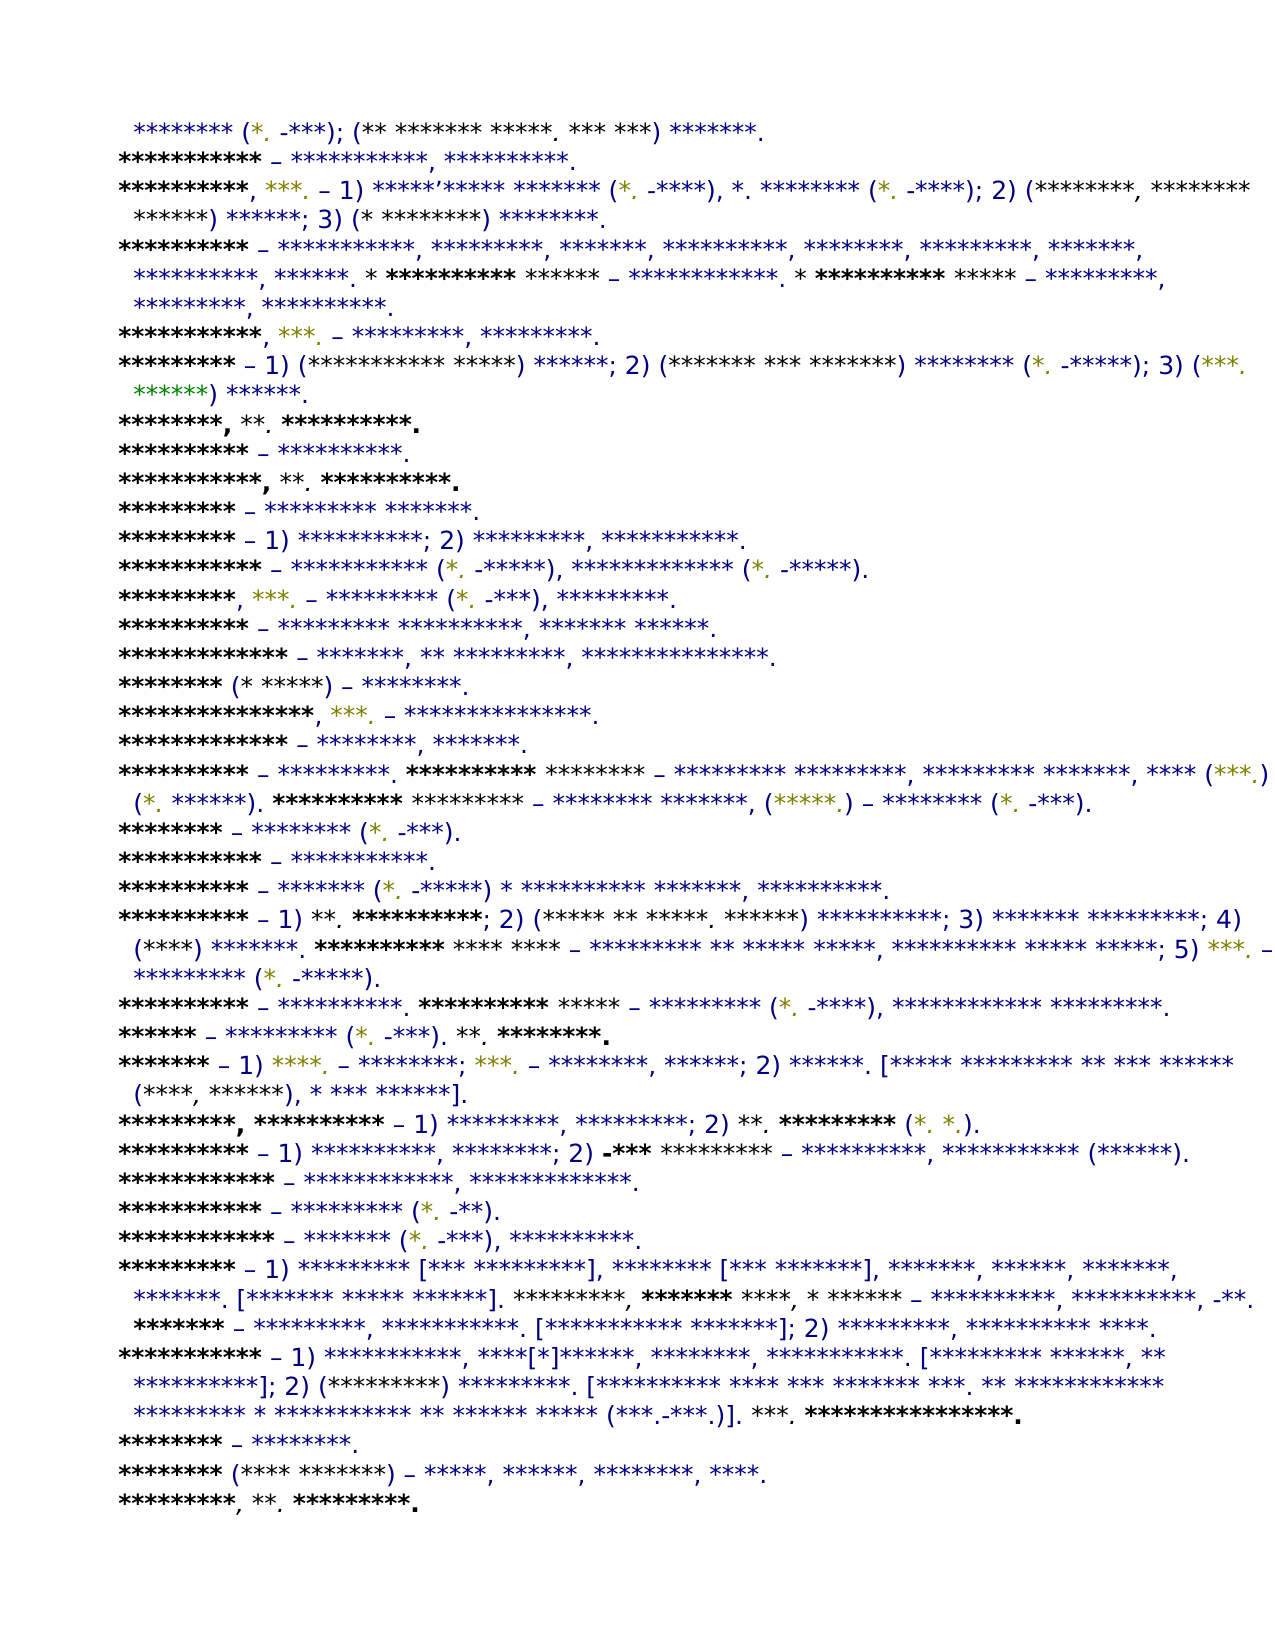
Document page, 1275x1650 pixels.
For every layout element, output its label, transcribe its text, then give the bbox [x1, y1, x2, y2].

text ************* – ********, *******. [118, 731, 1275, 760]
text ******** (* *****) – ********. [118, 672, 1275, 701]
text ********* – 1) ********* [*** *********], ******** [*** *******], *******, ******, *******, *******. [******* ***** ******]. *********, ******* ****, * ****** – **********, **********, -**. ******* – *********, ***********. [*********** *******]; 2) *********, ********** ****. [118, 1256, 1275, 1343]
text ********, **. **********. [118, 410, 1275, 439]
text ************* – *******, ** *********, ***************. [118, 643, 1275, 672]
text ********** – *********. ********** ******** – ********* *********, ********* *******, **** (***.) (*. ******). ********** ********* – ******** *******, (*****.) – ******** (*. -***). [118, 760, 1275, 818]
text ***********, **. **********. [118, 468, 1275, 497]
text *********** – ***********. [118, 847, 1275, 876]
text ********* – ********* *******. [118, 497, 1275, 526]
text ******** (*. -***); (** ******* *****. *** ***) *******. [118, 118, 1275, 147]
text *********** – ********* (*. -**). [118, 1197, 1275, 1226]
text *********, ********** – 1) *********, *********; 2) **. ********* (*. *.). [118, 1110, 1275, 1139]
text ********** – 1) **********, ********; 2) -*** ********* – **********, *********** (******). [118, 1139, 1275, 1168]
text *********, ***. – ********* (*. -***), *********. [118, 585, 1275, 614]
text ********** – **********. [118, 439, 1275, 468]
text *********** – *********** (*. -*****), ************* (*. -*****). [118, 556, 1275, 585]
text ******* – 1) ****. – ********; ***. – ********, ******; 2) ******. [***** ********* ** *** ****** (****, ******), * *** ******]. [118, 1051, 1275, 1110]
text ***********, ***. – *********, *********. [118, 322, 1275, 351]
text ********* – 1) **********; 2) *********, ***********. [118, 526, 1275, 556]
text ****** – ********* (*. -***). **. ********. [118, 1022, 1275, 1051]
text ********** – ******* (*. -*****) * ********** *******, **********. [118, 876, 1275, 906]
text ************ – ******* (*. -***), **********. [118, 1226, 1275, 1256]
text ********** – ********* **********, ******* ******. [118, 614, 1275, 643]
text *********, **. *********. [118, 1489, 1275, 1518]
text **********, ***. – 1) *****’***** ******* (*. -****), *. ******** (*. -****); 2) (********, ******** ******) ******; 3) (* ********) ********. [118, 176, 1275, 235]
text *********** – 1) ***********, ****[*]******, ********, ***********. [********* ******, ** **********]; 2) (*********) *********. [********** **** *** ******* ***. ** ************ ********* * *********** ** ****** ***** (***.-***.)]. ***. ****************. [118, 1343, 1275, 1431]
text ********** – **********. ********** ***** – ********* (*. -****), ************ *********. [118, 993, 1275, 1022]
text ******** – ********. [118, 1431, 1275, 1460]
text ********** – ***********, *********, *******, **********, ********, *********, *******, **********, ******. * ********** ****** – ************. * ********** ***** – *********, *********, **********. [118, 235, 1275, 322]
text ******** – ******** (*. -***). [118, 818, 1275, 847]
text ************ – ************, *************. [118, 1168, 1275, 1197]
text ********** – 1) **. **********; 2) (***** ** *****. ******) **********; 3) ******* *********; 4) (****) *******. ********** **** **** – ********* ** ***** *****, ********** ***** *****; 5) ***. – ********* (*. -*****). [118, 906, 1275, 993]
text ********* – 1) (*********** *****) ******; 2) (******* *** *******) ******** (*. -*****); 3) (***. ******) ******. [118, 351, 1275, 410]
text ***************, ***. – ***************. [118, 701, 1275, 731]
text ******** (**** *******) – *****, ******, ********, ****. [118, 1460, 1275, 1489]
text *********** – ***********, **********. [118, 147, 1275, 176]
